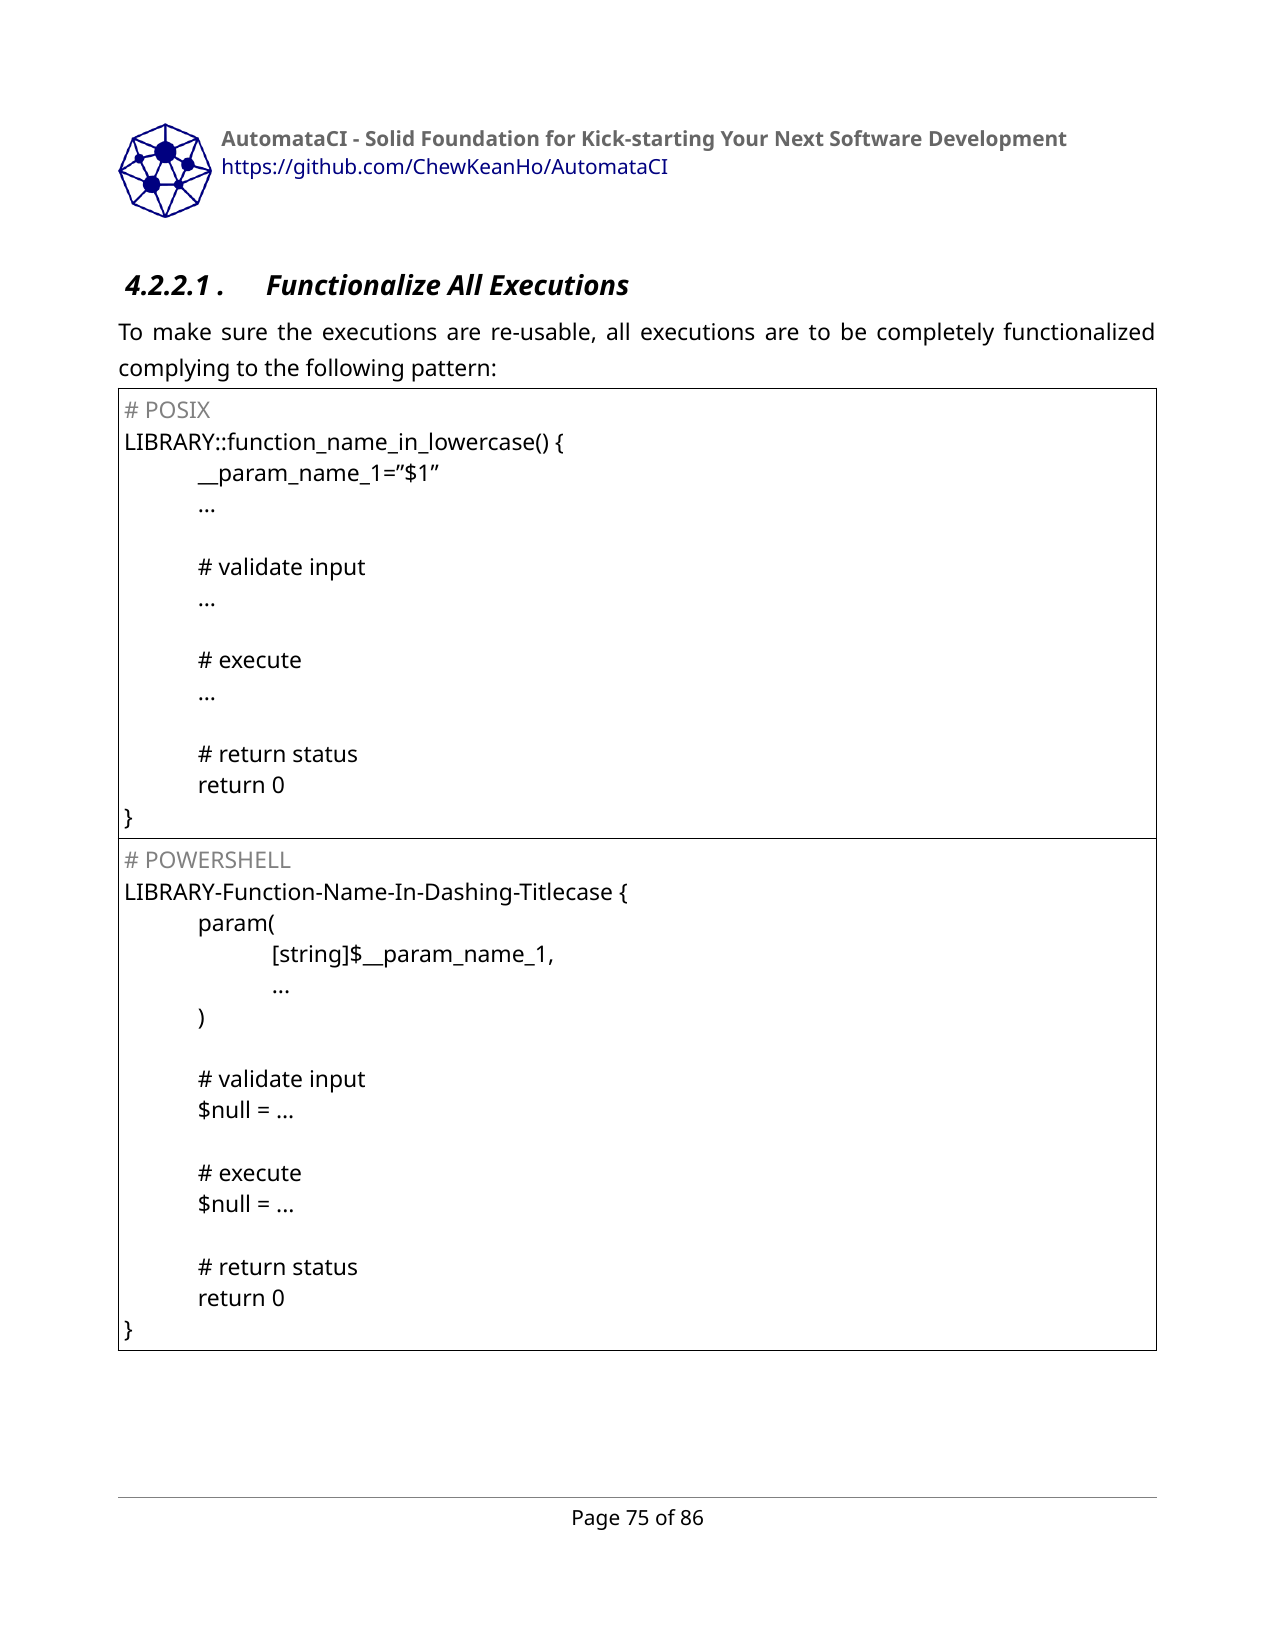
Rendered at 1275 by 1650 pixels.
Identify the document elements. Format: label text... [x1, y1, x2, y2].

table_header # POSIX LIBRARY::function_name_in_lowercase() { __param_name_1=”$1” … # validate input … # execute … # return status return 0 } [119, 389, 1156, 837]
table_cell # POWERSHELL LIBRARY-Function-Name-In-Dashing-Titlecase { param( [string]$__param_name_1, ... ) # validate input $null = … # execute $null = ... # return status return 0 } [119, 839, 1156, 1350]
subtitle Functionalize All Executions [118, 265, 1157, 303]
picture [118, 123, 212, 218]
text To make sure the executions are re-usable, all executions are to be completely functionalized complying to the following pattern: [118, 316, 1157, 383]
